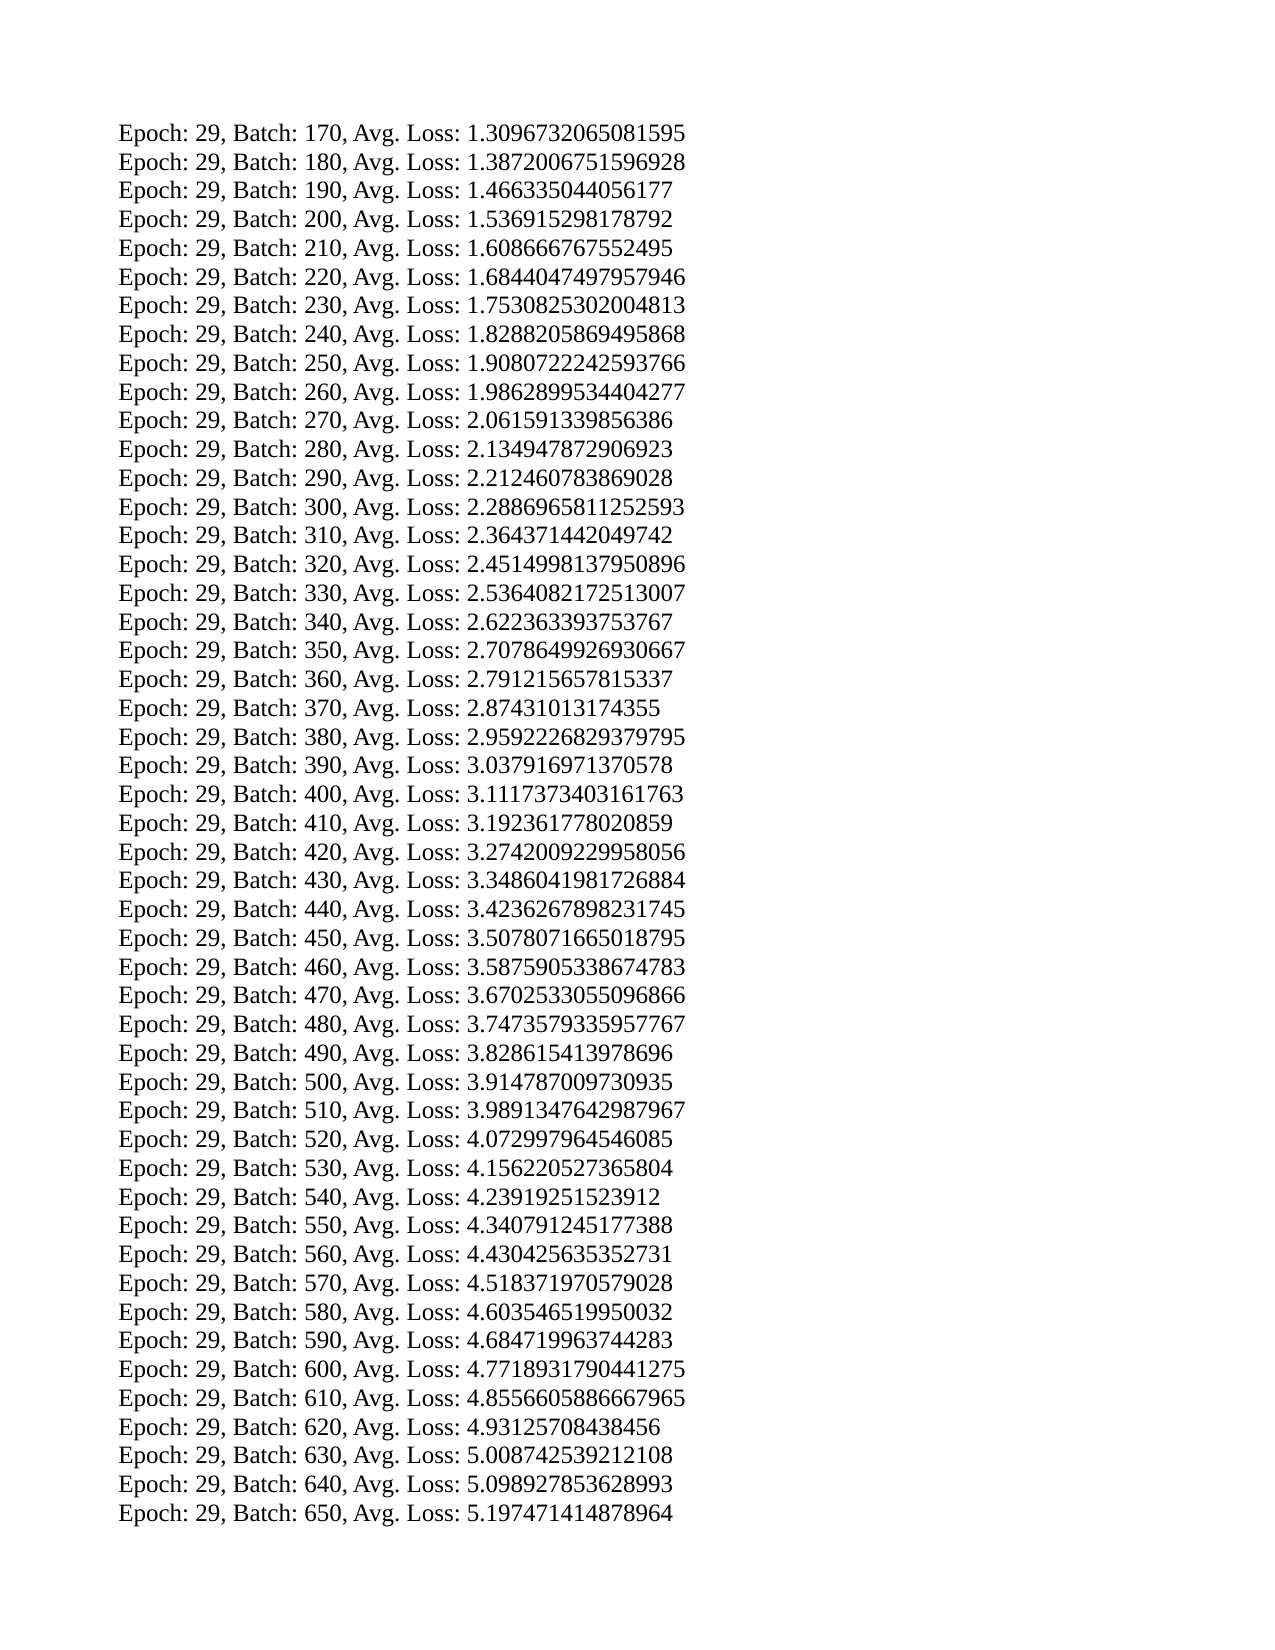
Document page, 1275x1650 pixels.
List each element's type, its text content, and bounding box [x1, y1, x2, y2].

text Epoch: 29, Batch: 590, Avg. Loss: 4.684719963744283 [118, 1326, 1157, 1354]
text Epoch: 29, Batch: 440, Avg. Loss: 3.4236267898231745 [118, 894, 1157, 923]
text Epoch: 29, Batch: 260, Avg. Loss: 1.9862899534404277 [118, 377, 1157, 406]
text Epoch: 29, Batch: 330, Avg. Loss: 2.5364082172513007 [118, 578, 1157, 607]
text Epoch: 29, Batch: 420, Avg. Loss: 3.2742009229958056 [118, 837, 1157, 866]
text Epoch: 29, Batch: 490, Avg. Loss: 3.828615413978696 [118, 1038, 1157, 1067]
text Epoch: 29, Batch: 290, Avg. Loss: 2.212460783869028 [118, 463, 1157, 492]
text Epoch: 29, Batch: 510, Avg. Loss: 3.9891347642987967 [118, 1096, 1157, 1124]
text Epoch: 29, Batch: 210, Avg. Loss: 1.608666767552495 [118, 233, 1157, 262]
text Epoch: 29, Batch: 480, Avg. Loss: 3.7473579335957767 [118, 1009, 1157, 1038]
text Epoch: 29, Batch: 220, Avg. Loss: 1.6844047497957946 [118, 262, 1157, 291]
text Epoch: 29, Batch: 350, Avg. Loss: 2.7078649926930667 [118, 636, 1157, 664]
text Epoch: 29, Batch: 450, Avg. Loss: 3.5078071665018795 [118, 923, 1157, 952]
text Epoch: 29, Batch: 270, Avg. Loss: 2.061591339856386 [118, 406, 1157, 434]
text Epoch: 29, Batch: 630, Avg. Loss: 5.008742539212108 [118, 1441, 1157, 1469]
text Epoch: 29, Batch: 380, Avg. Loss: 2.9592226829379795 [118, 722, 1157, 751]
text Epoch: 29, Batch: 310, Avg. Loss: 2.364371442049742 [118, 521, 1157, 549]
text Epoch: 29, Batch: 520, Avg. Loss: 4.072997964546085 [118, 1124, 1157, 1153]
text Epoch: 29, Batch: 580, Avg. Loss: 4.603546519950032 [118, 1297, 1157, 1326]
text Epoch: 29, Batch: 410, Avg. Loss: 3.192361778020859 [118, 808, 1157, 837]
text Epoch: 29, Batch: 320, Avg. Loss: 2.4514998137950896 [118, 549, 1157, 578]
text Epoch: 29, Batch: 240, Avg. Loss: 1.8288205869495868 [118, 319, 1157, 348]
text Epoch: 29, Batch: 610, Avg. Loss: 4.8556605886667965 [118, 1383, 1157, 1412]
text Epoch: 29, Batch: 550, Avg. Loss: 4.340791245177388 [118, 1211, 1157, 1239]
text Epoch: 29, Batch: 360, Avg. Loss: 2.791215657815337 [118, 664, 1157, 693]
text Epoch: 29, Batch: 190, Avg. Loss: 1.466335044056177 [118, 176, 1157, 204]
text Epoch: 29, Batch: 280, Avg. Loss: 2.134947872906923 [118, 434, 1157, 463]
text Epoch: 29, Batch: 390, Avg. Loss: 3.037916971370578 [118, 751, 1157, 779]
text Epoch: 29, Batch: 640, Avg. Loss: 5.098927853628993 [118, 1469, 1157, 1498]
text Epoch: 29, Batch: 560, Avg. Loss: 4.430425635352731 [118, 1239, 1157, 1268]
text Epoch: 29, Batch: 500, Avg. Loss: 3.914787009730935 [118, 1067, 1157, 1096]
text Epoch: 29, Batch: 370, Avg. Loss: 2.87431013174355 [118, 693, 1157, 722]
text Epoch: 29, Batch: 400, Avg. Loss: 3.1117373403161763 [118, 779, 1157, 808]
text Epoch: 29, Batch: 460, Avg. Loss: 3.5875905338674783 [118, 952, 1157, 981]
text Epoch: 29, Batch: 180, Avg. Loss: 1.3872006751596928 [118, 147, 1157, 176]
text Epoch: 29, Batch: 250, Avg. Loss: 1.9080722242593766 [118, 348, 1157, 377]
text Epoch: 29, Batch: 470, Avg. Loss: 3.6702533055096866 [118, 981, 1157, 1009]
text Epoch: 29, Batch: 340, Avg. Loss: 2.622363393753767 [118, 607, 1157, 636]
text Epoch: 29, Batch: 530, Avg. Loss: 4.156220527365804 [118, 1153, 1157, 1182]
text Epoch: 29, Batch: 570, Avg. Loss: 4.518371970579028 [118, 1268, 1157, 1297]
text Epoch: 29, Batch: 600, Avg. Loss: 4.7718931790441275 [118, 1354, 1157, 1383]
text Epoch: 29, Batch: 170, Avg. Loss: 1.3096732065081595 [118, 118, 1157, 147]
text Epoch: 29, Batch: 620, Avg. Loss: 4.93125708438456 [118, 1412, 1157, 1441]
text Epoch: 29, Batch: 200, Avg. Loss: 1.536915298178792 [118, 204, 1157, 233]
text Epoch: 29, Batch: 300, Avg. Loss: 2.2886965811252593 [118, 492, 1157, 521]
text Epoch: 29, Batch: 430, Avg. Loss: 3.3486041981726884 [118, 866, 1157, 894]
text Epoch: 29, Batch: 230, Avg. Loss: 1.7530825302004813 [118, 291, 1157, 319]
text Epoch: 29, Batch: 650, Avg. Loss: 5.197471414878964 [118, 1498, 1157, 1527]
text Epoch: 29, Batch: 540, Avg. Loss: 4.23919251523912 [118, 1182, 1157, 1211]
